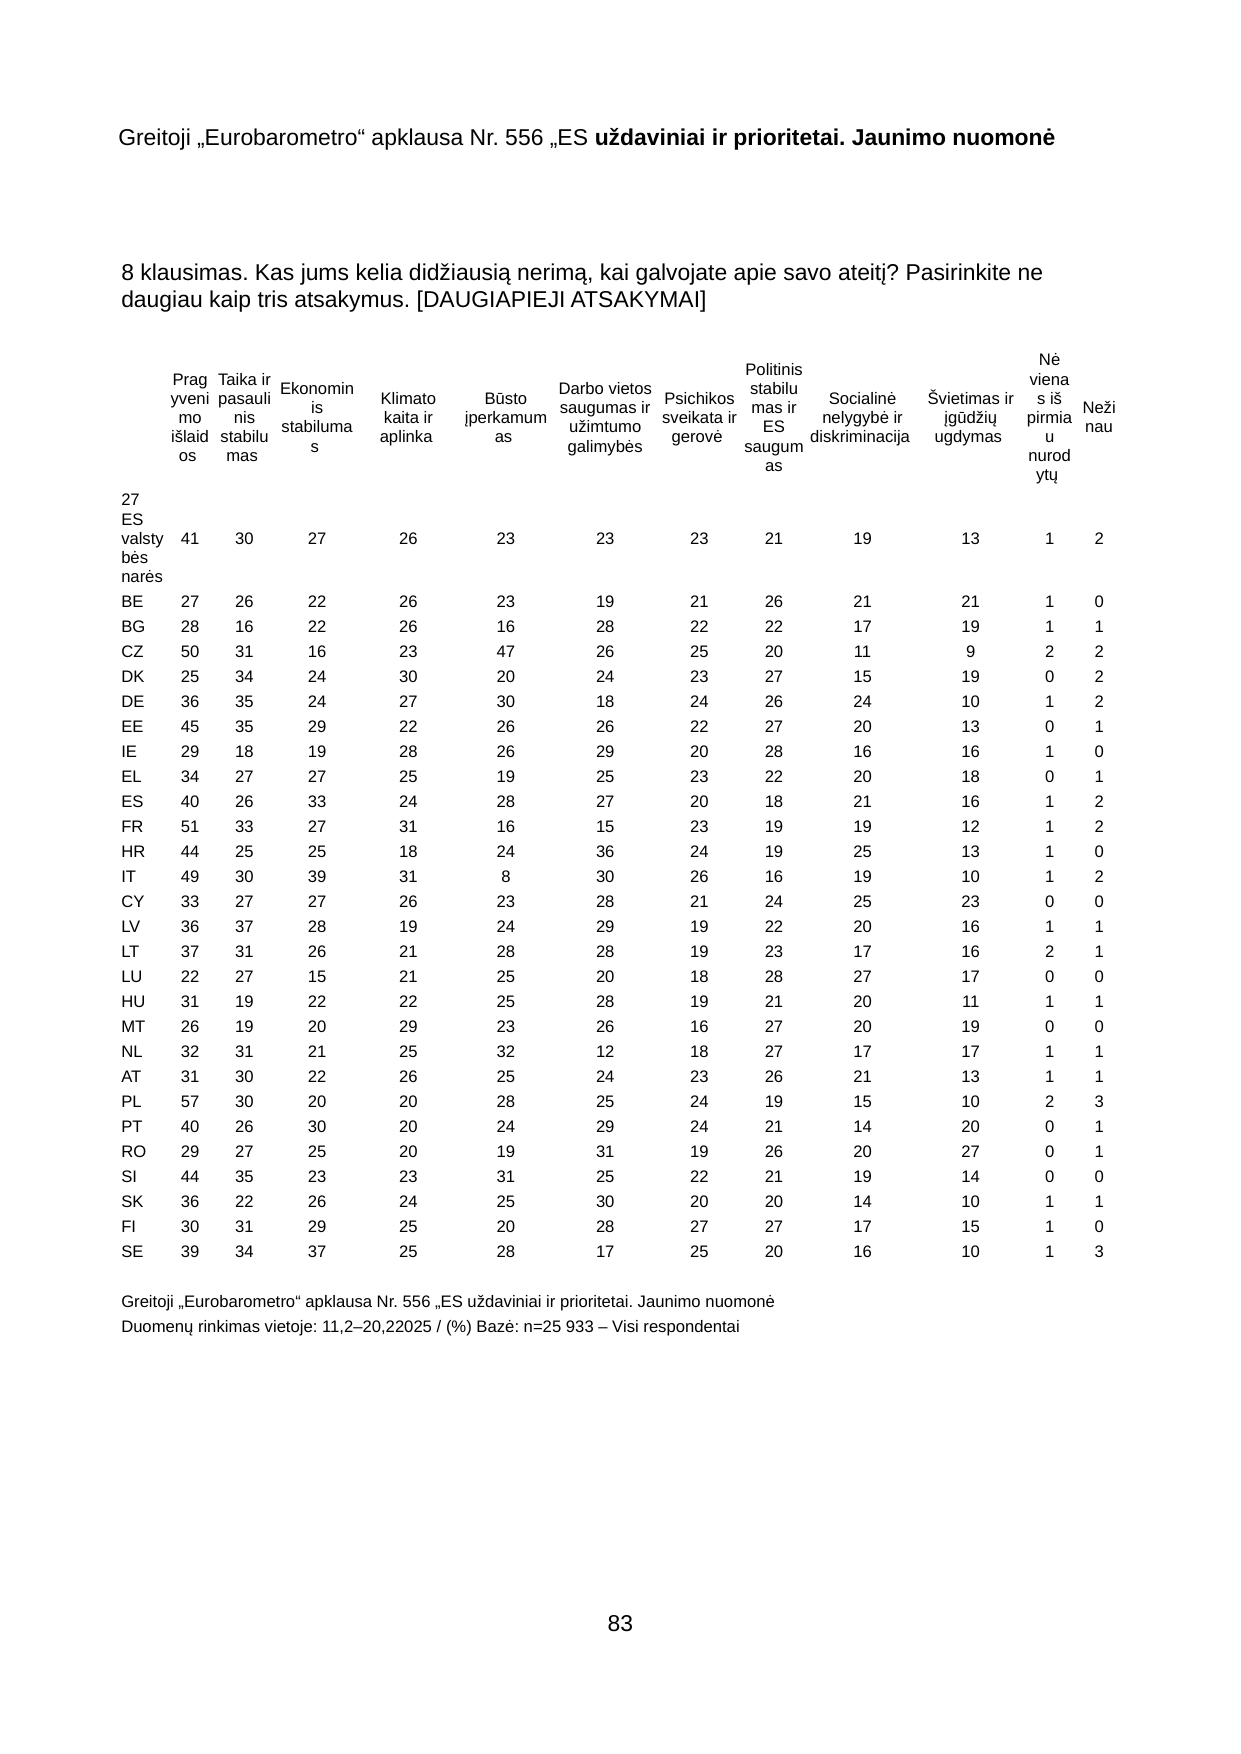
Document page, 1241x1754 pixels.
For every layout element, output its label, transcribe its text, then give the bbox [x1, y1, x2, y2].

table_cell 26 [276, 939, 358, 964]
table_cell 20 [806, 914, 918, 939]
table_cell 25 [213, 839, 276, 864]
table_cell 20 [918, 1114, 1023, 1139]
table_cell 25 [358, 764, 459, 789]
table_cell 24 [459, 1114, 553, 1139]
table_cell 27 [741, 664, 806, 689]
table_cell 1 [1023, 789, 1076, 814]
table_cell 22 [358, 714, 459, 739]
table_cell 0 [1076, 1014, 1122, 1039]
table_cell [918, 315, 1023, 347]
table_cell 31 [213, 1214, 276, 1239]
table_cell 25 [459, 1189, 553, 1214]
table_cell 29 [358, 1014, 459, 1039]
table_cell 0 [1076, 589, 1122, 614]
table_cell 34 [213, 1239, 276, 1264]
table_cell Socialinė nelygybė ir diskriminacija [806, 347, 918, 487]
table_cell 24 [658, 689, 741, 714]
table_cell 30 [459, 689, 553, 714]
table_cell 1 [1023, 1239, 1076, 1264]
table_cell 8 [459, 864, 553, 889]
table_cell 22 [741, 614, 806, 639]
table_cell 23 [459, 1014, 553, 1039]
table_cell 28 [553, 939, 657, 964]
table_cell 28 [741, 964, 806, 989]
table_cell FI [118, 1214, 167, 1239]
table_cell 26 [553, 714, 657, 739]
table_cell 13 [918, 839, 1023, 864]
table_cell 24 [358, 789, 459, 814]
table_cell [276, 315, 358, 347]
table_cell [658, 1264, 741, 1289]
table_cell 2 [1023, 1089, 1076, 1114]
table_cell 22 [741, 764, 806, 789]
table_cell 19 [358, 914, 459, 939]
table_cell 20 [806, 714, 918, 739]
table_cell PL [118, 1089, 167, 1114]
table_cell 27 [553, 789, 657, 814]
table_cell 30 [276, 1114, 358, 1139]
table_cell 0 [1023, 889, 1076, 914]
table_cell 20 [459, 1214, 553, 1239]
table_cell 19 [459, 764, 553, 789]
table_cell 23 [276, 1164, 358, 1189]
table_cell 23 [658, 1064, 741, 1089]
table_cell [118, 347, 167, 487]
table_cell 19 [918, 664, 1023, 689]
table_cell 0 [1023, 714, 1076, 739]
table_cell 21 [741, 487, 806, 589]
table_cell 23 [658, 764, 741, 789]
table_cell 57 [167, 1089, 212, 1114]
table_cell 18 [358, 839, 459, 864]
table_cell 25 [806, 889, 918, 914]
table_cell 20 [658, 789, 741, 814]
table_cell 28 [459, 1239, 553, 1264]
table_cell 11 [806, 639, 918, 664]
table_cell [806, 1264, 918, 1289]
table_cell 1 [1076, 989, 1122, 1014]
table_cell AT [118, 1064, 167, 1089]
table_cell 20 [741, 1189, 806, 1214]
table_cell Ekonominis stabilumas [276, 347, 358, 487]
table_cell 25 [358, 1239, 459, 1264]
table_cell 28 [276, 914, 358, 939]
table_cell 28 [553, 1214, 657, 1239]
table_cell 39 [276, 864, 358, 889]
table_cell 15 [276, 964, 358, 989]
table_cell 19 [213, 989, 276, 1014]
table_cell 20 [806, 1139, 918, 1164]
table_cell 49 [167, 864, 212, 889]
table_cell 26 [658, 864, 741, 889]
table_cell 9 [918, 639, 1023, 664]
table_cell 25 [167, 664, 212, 689]
table_cell 23 [459, 589, 553, 614]
table_cell 19 [918, 614, 1023, 639]
table_cell 30 [358, 664, 459, 689]
table_cell 35 [213, 714, 276, 739]
table_cell 29 [553, 1114, 657, 1139]
table_cell 37 [276, 1239, 358, 1264]
table_cell 24 [553, 664, 657, 689]
table_cell 26 [358, 589, 459, 614]
table_cell SI [118, 1164, 167, 1189]
table_cell 22 [658, 1164, 741, 1189]
table_cell 18 [918, 764, 1023, 789]
table_cell 27 [741, 714, 806, 739]
table_cell 3 [1076, 1239, 1122, 1264]
table_cell 20 [806, 1014, 918, 1039]
table_cell 25 [658, 1239, 741, 1264]
table_cell 21 [741, 1114, 806, 1139]
table_cell 26 [213, 589, 276, 614]
table_header 8 klausimas. Kas jums kelia didžiausią nerimą, kai galvojate apie savo ateitį? Pasirinkite ne daugiau kaip tris atsakymus. [DAUGIAPIEJI ATSAKYMAI] [118, 256, 1122, 315]
table_cell 20 [358, 1139, 459, 1164]
table_cell 0 [1076, 889, 1122, 914]
table_cell 19 [806, 814, 918, 839]
table_cell FR [118, 814, 167, 839]
table_cell 24 [276, 689, 358, 714]
table_cell 15 [553, 814, 657, 839]
table_cell 19 [213, 1014, 276, 1039]
table_cell 10 [918, 1089, 1023, 1114]
table_cell 0 [1076, 1164, 1122, 1189]
table_cell 26 [553, 1014, 657, 1039]
table_cell 0 [1076, 1214, 1122, 1239]
table_cell [167, 1264, 212, 1289]
table_cell 28 [167, 614, 212, 639]
table_cell 35 [213, 689, 276, 714]
table_cell 16 [806, 739, 918, 764]
table_cell 31 [213, 939, 276, 964]
table_cell 10 [918, 864, 1023, 889]
table_cell 19 [741, 814, 806, 839]
table_cell 22 [741, 914, 806, 939]
table_cell 17 [806, 614, 918, 639]
table_cell 25 [658, 639, 741, 664]
table_cell 21 [658, 589, 741, 614]
table_cell SE [118, 1239, 167, 1264]
table_cell 26 [459, 739, 553, 764]
table_cell 24 [553, 1064, 657, 1089]
table_cell 21 [806, 1064, 918, 1089]
table_cell 45 [167, 714, 212, 739]
table_cell 0 [1023, 764, 1076, 789]
table_cell 1 [1023, 814, 1076, 839]
table_cell 19 [806, 1164, 918, 1189]
table_cell [459, 315, 553, 347]
table_cell 47 [459, 639, 553, 664]
table_cell 23 [658, 487, 741, 589]
table_cell 14 [806, 1114, 918, 1139]
table_cell 26 [358, 614, 459, 639]
table_cell 10 [918, 1239, 1023, 1264]
table_cell 1 [1023, 614, 1076, 639]
table_cell 0 [1076, 964, 1122, 989]
table_cell [806, 315, 918, 347]
table_cell 31 [167, 989, 212, 1014]
table_cell 29 [167, 1139, 212, 1164]
table_cell Nė vienas iš pirmiau nurodytų [1023, 347, 1076, 487]
table_cell [741, 315, 806, 347]
table_cell Klimato kaita ir aplinka [358, 347, 459, 487]
table_cell Nežinau [1076, 347, 1122, 487]
table_cell [213, 315, 276, 347]
table_cell 13 [918, 487, 1023, 589]
table_cell 27 [276, 814, 358, 839]
table_cell 24 [459, 914, 553, 939]
table_cell 19 [276, 739, 358, 764]
table_cell SK [118, 1189, 167, 1214]
table_cell 1 [1076, 614, 1122, 639]
table_cell 0 [1023, 964, 1076, 989]
table_cell HU [118, 989, 167, 1014]
table_cell 18 [741, 789, 806, 814]
table_cell 2 [1023, 939, 1076, 964]
table_cell 35 [213, 1164, 276, 1189]
table_cell Darbo vietos saugumas ir užimtumo galimybės [553, 347, 657, 487]
table_cell 29 [553, 914, 657, 939]
table_cell 15 [806, 1089, 918, 1114]
table_cell Greitoji „Eurobarometro“ apklausa Nr. 556 „ES uždaviniai ir prioritetai. Jaunimo nuomonė [118, 1289, 1122, 1314]
table_cell 2 [1076, 487, 1122, 589]
table_cell 20 [459, 664, 553, 689]
table_cell 1 [1023, 1039, 1076, 1064]
table_cell 1 [1076, 764, 1122, 789]
table_cell 25 [806, 839, 918, 864]
table_cell 20 [806, 989, 918, 1014]
table_cell 31 [167, 1064, 212, 1089]
table_cell 1 [1076, 939, 1122, 964]
table_cell 19 [918, 1014, 1023, 1039]
table_cell 20 [741, 639, 806, 664]
table_cell MT [118, 1014, 167, 1039]
table_cell 1 [1023, 1064, 1076, 1089]
table_cell 21 [358, 964, 459, 989]
table_cell 26 [167, 1014, 212, 1039]
table_cell 27 [213, 1139, 276, 1164]
table_cell 1 [1023, 864, 1076, 889]
table_cell 0 [1076, 839, 1122, 864]
table_cell [918, 1264, 1023, 1289]
table_cell 29 [276, 714, 358, 739]
table_cell 17 [918, 964, 1023, 989]
table_cell 20 [658, 1189, 741, 1214]
table_cell 31 [553, 1139, 657, 1164]
table_cell 23 [358, 639, 459, 664]
table_cell 27 [276, 764, 358, 789]
table_cell 16 [918, 739, 1023, 764]
table_cell 16 [658, 1014, 741, 1039]
table_cell 19 [741, 839, 806, 864]
table_cell 28 [459, 939, 553, 964]
table_cell 27 [276, 889, 358, 914]
table_cell 25 [358, 1214, 459, 1239]
table_cell 26 [213, 789, 276, 814]
table_cell 23 [553, 487, 657, 589]
table_cell 27 [658, 1214, 741, 1239]
table_cell 25 [459, 989, 553, 1014]
table_cell 32 [167, 1039, 212, 1064]
table_cell 31 [358, 864, 459, 889]
table_cell 26 [358, 487, 459, 589]
table_cell 36 [167, 914, 212, 939]
table_cell LT [118, 939, 167, 964]
table_cell Taika ir pasaulinis stabilumas [213, 347, 276, 487]
table_cell 23 [658, 814, 741, 839]
table_cell 20 [741, 1239, 806, 1264]
table_cell 32 [459, 1039, 553, 1064]
table_cell [1023, 315, 1076, 347]
table_cell 1 [1076, 714, 1122, 739]
table_cell 19 [658, 1139, 741, 1164]
table_cell 24 [806, 689, 918, 714]
table_cell 20 [658, 739, 741, 764]
table_cell 18 [658, 964, 741, 989]
table_cell 22 [658, 714, 741, 739]
table_cell 24 [276, 664, 358, 689]
table_cell 26 [741, 1064, 806, 1089]
table_cell 19 [658, 914, 741, 939]
table_cell 23 [918, 889, 1023, 914]
table_cell 0 [1076, 739, 1122, 764]
table_cell 36 [167, 689, 212, 714]
table_cell 27 [167, 589, 212, 614]
table_cell DK [118, 664, 167, 689]
table_cell 10 [918, 1189, 1023, 1214]
table_cell 1 [1076, 914, 1122, 939]
table_cell 30 [213, 1089, 276, 1114]
table_cell 1 [1023, 914, 1076, 939]
table_cell [358, 315, 459, 347]
table_cell Pragyvenimo išlaidos [167, 347, 212, 487]
table_cell LU [118, 964, 167, 989]
table_cell 31 [358, 814, 459, 839]
table_cell 27 [741, 1014, 806, 1039]
table_cell 28 [553, 889, 657, 914]
table_cell 31 [213, 639, 276, 664]
table_cell 25 [553, 764, 657, 789]
table_cell 1 [1076, 1114, 1122, 1139]
table_cell 21 [918, 589, 1023, 614]
table_cell 30 [213, 1064, 276, 1089]
table_cell 27 [276, 487, 358, 589]
table_cell 25 [358, 1039, 459, 1064]
table_cell HR [118, 839, 167, 864]
table_cell 34 [167, 764, 212, 789]
table_cell 28 [553, 989, 657, 1014]
table_cell 33 [276, 789, 358, 814]
table_cell 30 [213, 864, 276, 889]
table_cell 10 [918, 689, 1023, 714]
table_cell BE [118, 589, 167, 614]
table_cell 16 [741, 864, 806, 889]
table_cell 23 [658, 664, 741, 689]
table_cell [358, 1264, 459, 1289]
table_cell 17 [806, 1214, 918, 1239]
table_cell 36 [167, 1189, 212, 1214]
table_cell 22 [213, 1189, 276, 1214]
table_cell 1 [1076, 1039, 1122, 1064]
table_cell 40 [167, 1114, 212, 1139]
table_cell 1 [1023, 989, 1076, 1014]
table_cell 2 [1076, 864, 1122, 889]
table_cell 16 [213, 614, 276, 639]
table_cell 21 [806, 789, 918, 814]
table_cell 2 [1076, 789, 1122, 814]
table_cell 31 [213, 1039, 276, 1064]
table_cell RO [118, 1139, 167, 1164]
table_cell 12 [553, 1039, 657, 1064]
table_cell 2 [1023, 639, 1076, 664]
table_cell 25 [459, 964, 553, 989]
table_cell 17 [806, 1039, 918, 1064]
table_cell 19 [806, 864, 918, 889]
table_cell 14 [918, 1164, 1023, 1189]
table_cell 28 [741, 739, 806, 764]
table_cell ES [118, 789, 167, 814]
table_cell 30 [553, 864, 657, 889]
table_cell 26 [741, 589, 806, 614]
table_cell 41 [167, 487, 212, 589]
table_cell 22 [358, 989, 459, 1014]
table_cell 21 [658, 889, 741, 914]
table_cell 22 [276, 614, 358, 639]
table_cell [1076, 1264, 1122, 1289]
table_cell 26 [358, 889, 459, 914]
table_cell [276, 1264, 358, 1289]
table_cell 33 [213, 814, 276, 839]
table_cell 2 [1076, 639, 1122, 664]
table_cell 2 [1076, 664, 1122, 689]
table_cell [118, 1264, 167, 1289]
table_cell Politinis stabilumas ir ES saugumas [741, 347, 806, 487]
table_cell 51 [167, 814, 212, 839]
table_cell 24 [358, 1189, 459, 1214]
table_cell EL [118, 764, 167, 789]
table_cell 0 [1023, 1164, 1076, 1189]
table_cell 23 [741, 939, 806, 964]
table_cell 21 [741, 989, 806, 1014]
table_cell 1 [1076, 1189, 1122, 1214]
table_cell 36 [553, 839, 657, 864]
table_cell 29 [553, 739, 657, 764]
table_cell 24 [741, 889, 806, 914]
table_cell [553, 1264, 657, 1289]
table_cell 1 [1023, 739, 1076, 764]
table_cell 40 [167, 789, 212, 814]
table_cell 18 [213, 739, 276, 764]
table_cell 18 [658, 1039, 741, 1064]
table_cell 21 [741, 1164, 806, 1189]
table_cell 23 [358, 1164, 459, 1189]
table_cell 27 [918, 1139, 1023, 1164]
table_cell IT [118, 864, 167, 889]
table_cell [658, 315, 741, 347]
table_cell 22 [276, 989, 358, 1014]
table_cell 0 [1023, 1139, 1076, 1164]
table_cell 27 [358, 689, 459, 714]
table_cell 26 [276, 1189, 358, 1214]
table_cell 23 [459, 487, 553, 589]
table_cell 26 [741, 689, 806, 714]
table_cell 28 [553, 614, 657, 639]
table_cell 21 [276, 1039, 358, 1064]
table_cell 15 [806, 664, 918, 689]
table_cell 22 [658, 614, 741, 639]
table_cell 27 [213, 889, 276, 914]
table_cell 50 [167, 639, 212, 664]
table_cell [553, 315, 657, 347]
table_cell EE [118, 714, 167, 739]
table_cell 20 [806, 764, 918, 789]
table_cell 28 [459, 1089, 553, 1114]
table_cell 27 ES valstybės narės [118, 487, 167, 589]
table_cell 21 [806, 589, 918, 614]
table_cell 27 [741, 1039, 806, 1064]
table_cell 20 [358, 1114, 459, 1139]
table_cell 19 [553, 589, 657, 614]
table_cell 19 [806, 487, 918, 589]
table_cell 2 [1076, 814, 1122, 839]
table_cell 25 [276, 839, 358, 864]
table_cell [459, 1264, 553, 1289]
table_cell 18 [553, 689, 657, 714]
table_cell CY [118, 889, 167, 914]
table_cell Būsto įperkamumas [459, 347, 553, 487]
table_cell PT [118, 1114, 167, 1139]
table_cell 24 [658, 1114, 741, 1139]
table_cell 16 [276, 639, 358, 664]
table_cell 12 [918, 814, 1023, 839]
table_cell 0 [1023, 664, 1076, 689]
table_cell LV [118, 914, 167, 939]
table_cell 25 [553, 1089, 657, 1114]
table_cell 39 [167, 1239, 212, 1264]
table_cell 11 [918, 989, 1023, 1014]
table_cell 26 [553, 639, 657, 664]
table_cell 17 [806, 939, 918, 964]
table_cell 1 [1023, 839, 1076, 864]
table_cell 37 [213, 914, 276, 939]
table_cell 28 [358, 739, 459, 764]
table_cell 24 [658, 839, 741, 864]
table_cell DE [118, 689, 167, 714]
table_cell 20 [276, 1089, 358, 1114]
table_cell 27 [213, 764, 276, 789]
table_cell 27 [806, 964, 918, 989]
table_cell Psichikos sveikata ir gerovė [658, 347, 741, 487]
table_cell 16 [918, 789, 1023, 814]
table_cell 13 [918, 714, 1023, 739]
table_cell 16 [806, 1239, 918, 1264]
table_cell 19 [741, 1089, 806, 1114]
table_cell Švietimas ir įgūdžių ugdymas [918, 347, 1023, 487]
table_cell 1 [1076, 1064, 1122, 1089]
table_cell 23 [459, 889, 553, 914]
table_cell 44 [167, 839, 212, 864]
table_cell 26 [358, 1064, 459, 1089]
table_cell 15 [918, 1214, 1023, 1239]
table_cell 26 [741, 1139, 806, 1164]
table_cell 17 [918, 1039, 1023, 1064]
table_cell 27 [741, 1214, 806, 1239]
table_cell 30 [167, 1214, 212, 1239]
table_cell 0 [1023, 1114, 1076, 1139]
table_cell 1 [1023, 1189, 1076, 1214]
table_cell 1 [1076, 1139, 1122, 1164]
table_cell 0 [1023, 1014, 1076, 1039]
table_cell 24 [459, 839, 553, 864]
table_cell 20 [358, 1089, 459, 1114]
table_cell 19 [459, 1139, 553, 1164]
table_cell 44 [167, 1164, 212, 1189]
table_cell 1 [1023, 589, 1076, 614]
table_cell 26 [459, 714, 553, 739]
table_cell 22 [167, 964, 212, 989]
table_cell 14 [806, 1189, 918, 1214]
table_cell 28 [459, 789, 553, 814]
table_cell CZ [118, 639, 167, 664]
table_cell 21 [358, 939, 459, 964]
table_cell 29 [276, 1214, 358, 1239]
table_cell 26 [213, 1114, 276, 1139]
table_cell 25 [459, 1064, 553, 1089]
table_cell [741, 1264, 806, 1289]
table_cell 30 [553, 1189, 657, 1214]
table_cell [1023, 1264, 1076, 1289]
table_cell 19 [658, 989, 741, 1014]
table_cell 16 [459, 614, 553, 639]
table_cell 22 [276, 589, 358, 614]
table_cell [167, 315, 212, 347]
table_cell 25 [553, 1164, 657, 1189]
table_cell 19 [658, 939, 741, 964]
table_cell IE [118, 739, 167, 764]
table_cell 20 [276, 1014, 358, 1039]
table_cell 33 [167, 889, 212, 914]
table_cell 27 [213, 964, 276, 989]
table_cell 13 [918, 1064, 1023, 1089]
table_cell [118, 315, 167, 347]
table_cell 1 [1023, 1214, 1076, 1239]
table_cell 34 [213, 664, 276, 689]
table_cell 24 [658, 1089, 741, 1114]
table_cell 25 [276, 1139, 358, 1164]
table_cell 16 [918, 939, 1023, 964]
table_cell 16 [918, 914, 1023, 939]
table_cell 29 [167, 739, 212, 764]
table_cell [213, 1264, 276, 1289]
table_cell NL [118, 1039, 167, 1064]
table_cell Duomenų rinkimas vietoje: 11,2–20,22025 / (%) Bazė: n=25 933 – Visi respondentai [118, 1314, 1122, 1339]
table_cell 1 [1023, 689, 1076, 714]
table_cell [1076, 315, 1122, 347]
table_cell 37 [167, 939, 212, 964]
table_cell 2 [1076, 689, 1122, 714]
table_cell 1 [1023, 487, 1076, 589]
table_cell 17 [553, 1239, 657, 1264]
table_cell 16 [459, 814, 553, 839]
table_cell 22 [276, 1064, 358, 1089]
table_cell 3 [1076, 1089, 1122, 1114]
table_cell 20 [553, 964, 657, 989]
table_cell 30 [213, 487, 276, 589]
table_cell BG [118, 614, 167, 639]
table_cell 31 [459, 1164, 553, 1189]
